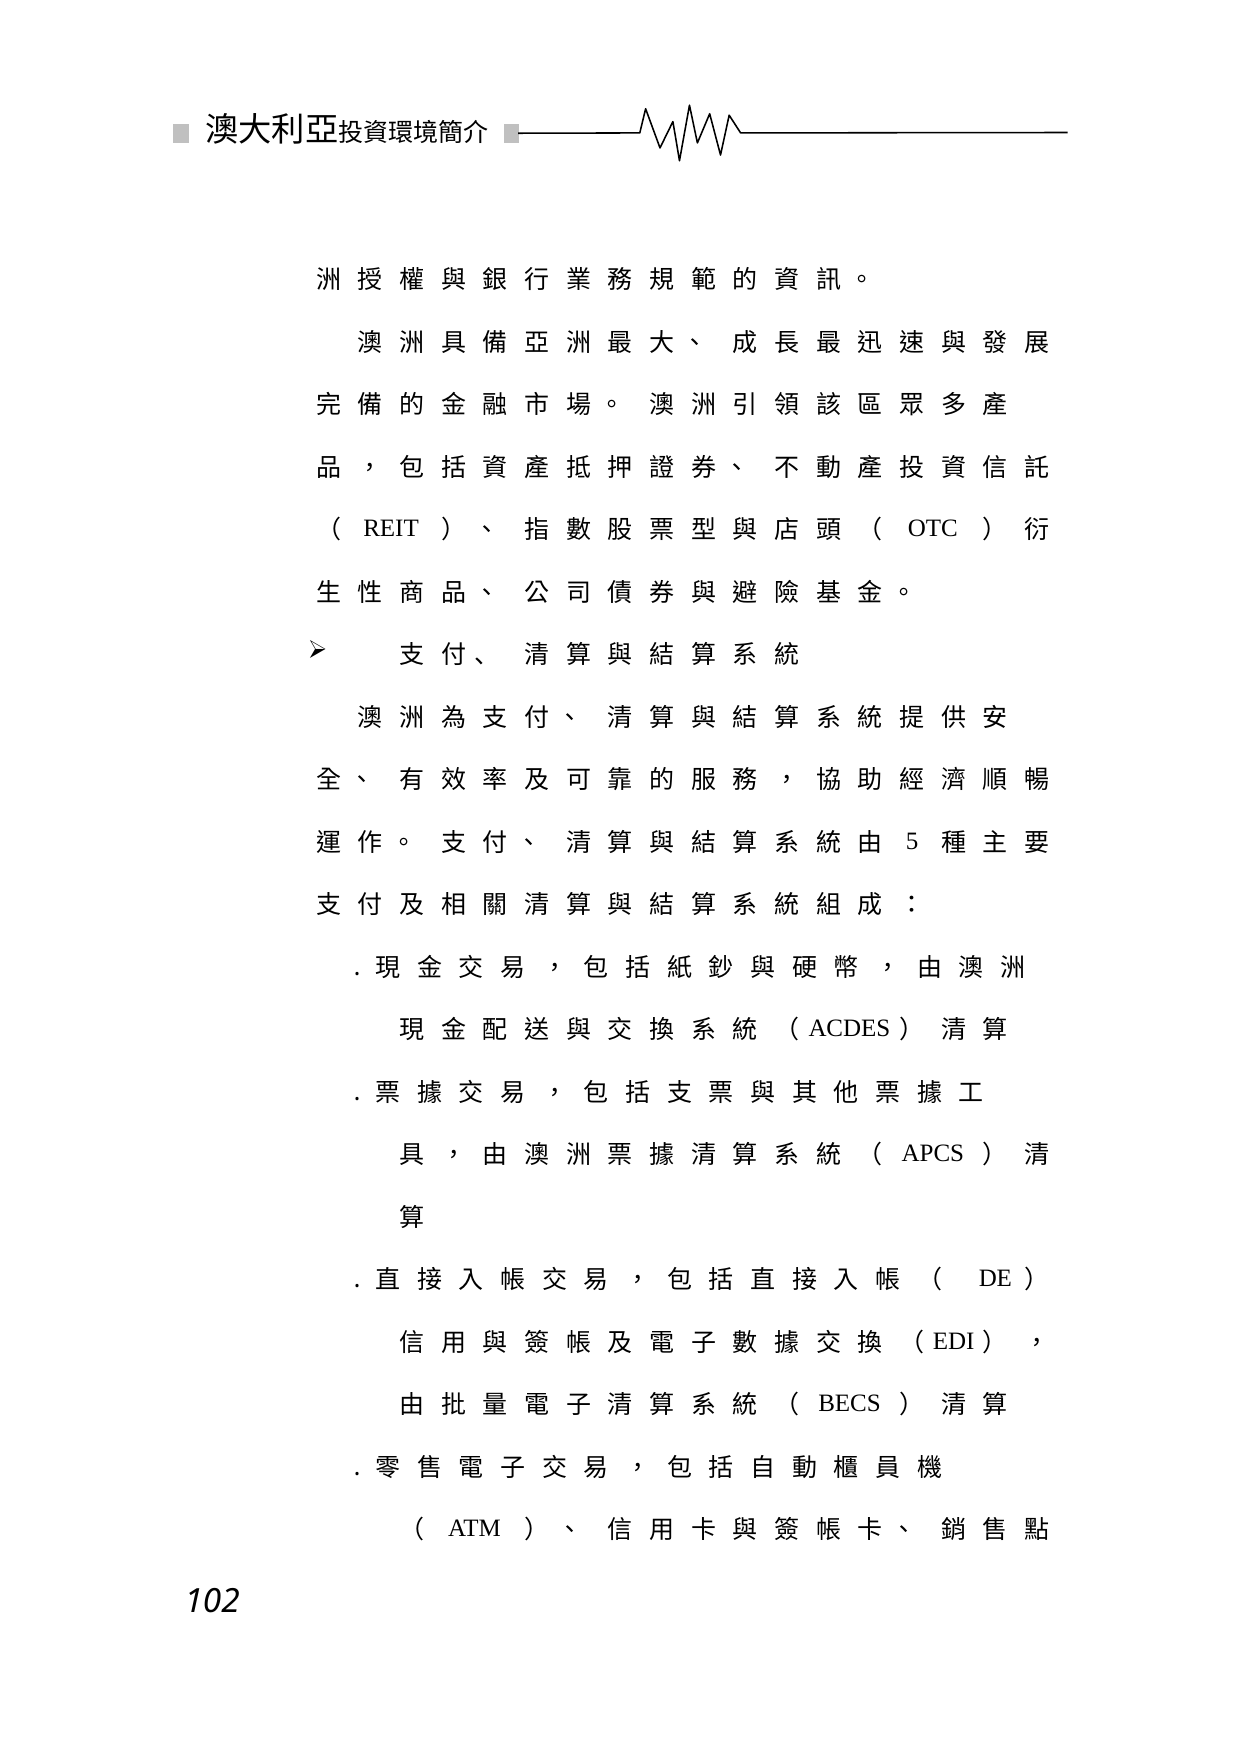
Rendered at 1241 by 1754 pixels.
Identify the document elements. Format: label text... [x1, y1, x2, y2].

text 澳洲為支付、清算與結算系統提供安全、有效率及可靠的服務，協助經濟順暢運作。支付、清算與結算系統由5種主要支付及相關清算與結算系統組成： [281, 674, 1058, 924]
text ․ 票據交易，包括支票與其他票據工具，由澳洲票據清算系統（APCS）清算 [330, 1049, 1058, 1236]
text 洲授權與銀行業務規範的資訊。 [281, 236, 1058, 299]
text ․ 零售電子交易，包括自動櫃員機（ATM）、信用卡與簽帳卡、銷售點 [330, 1424, 1058, 1549]
text 澳洲具備亞洲最大、成長最迅速與發展完備的金融市場。澳洲引領該區眾多產品，包括資產抵押證券、不動產投資信託（REIT）、指數股票型與店頭（OTC）衍生性商品、公司債券與避險基金。 [281, 299, 1058, 611]
text ․ 現金交易，包括紙鈔與硬幣，由澳洲現金配送與交換系統（ACDES）清算 [330, 924, 1058, 1049]
list 支付、清算與結算系統 [301, 611, 1058, 674]
text ․ 直接入帳交易，包括直接入帳（DE）信用與簽帳及電子數據交換（EDI），由批量電子清算系統（BECS）清算 [330, 1236, 1058, 1424]
